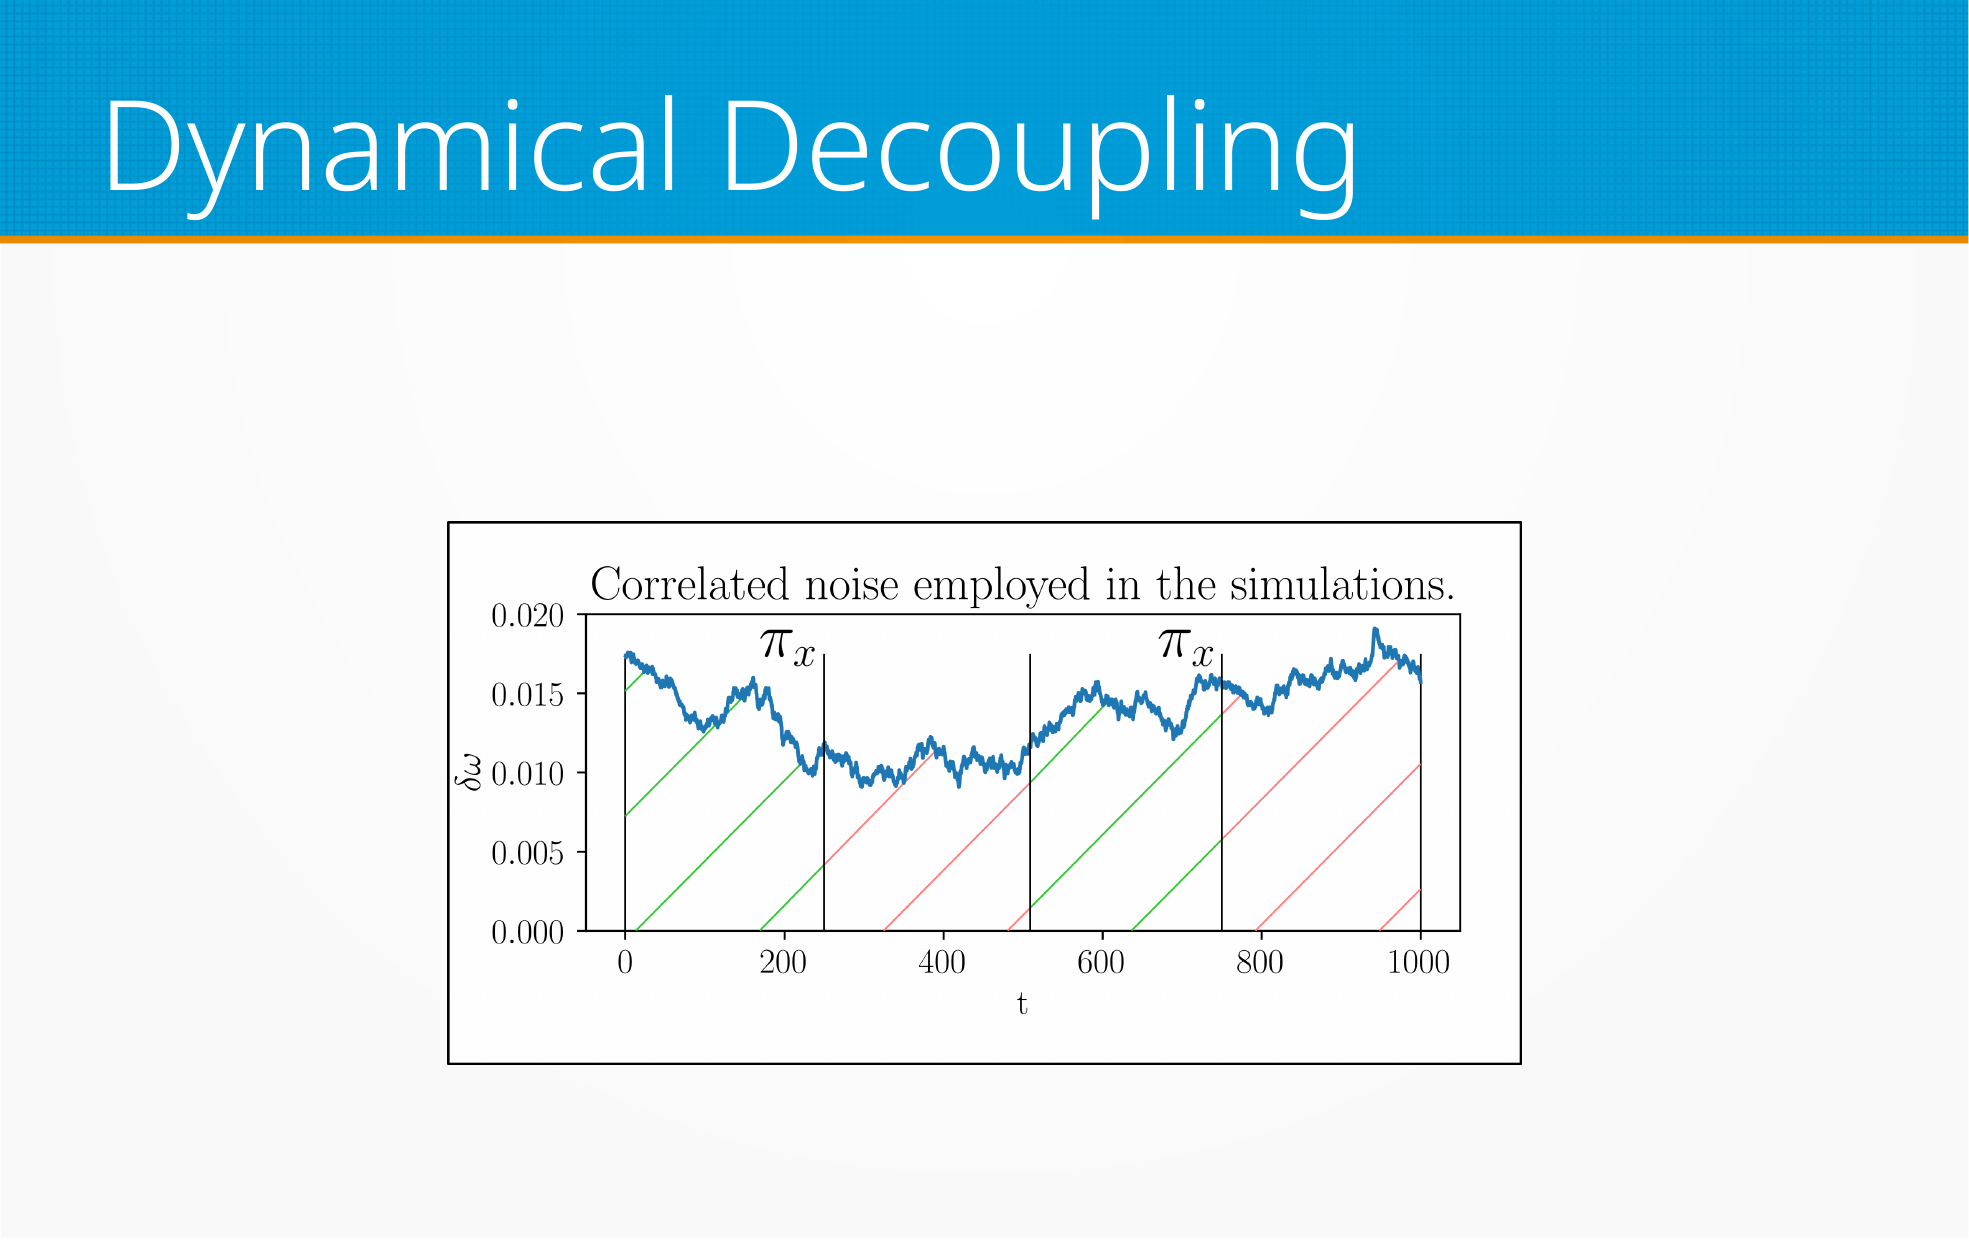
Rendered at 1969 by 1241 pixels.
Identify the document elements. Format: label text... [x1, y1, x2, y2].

title Dynamical Decoupling [98, 19, 1870, 227]
picture [0, 236, 1969, 1241]
